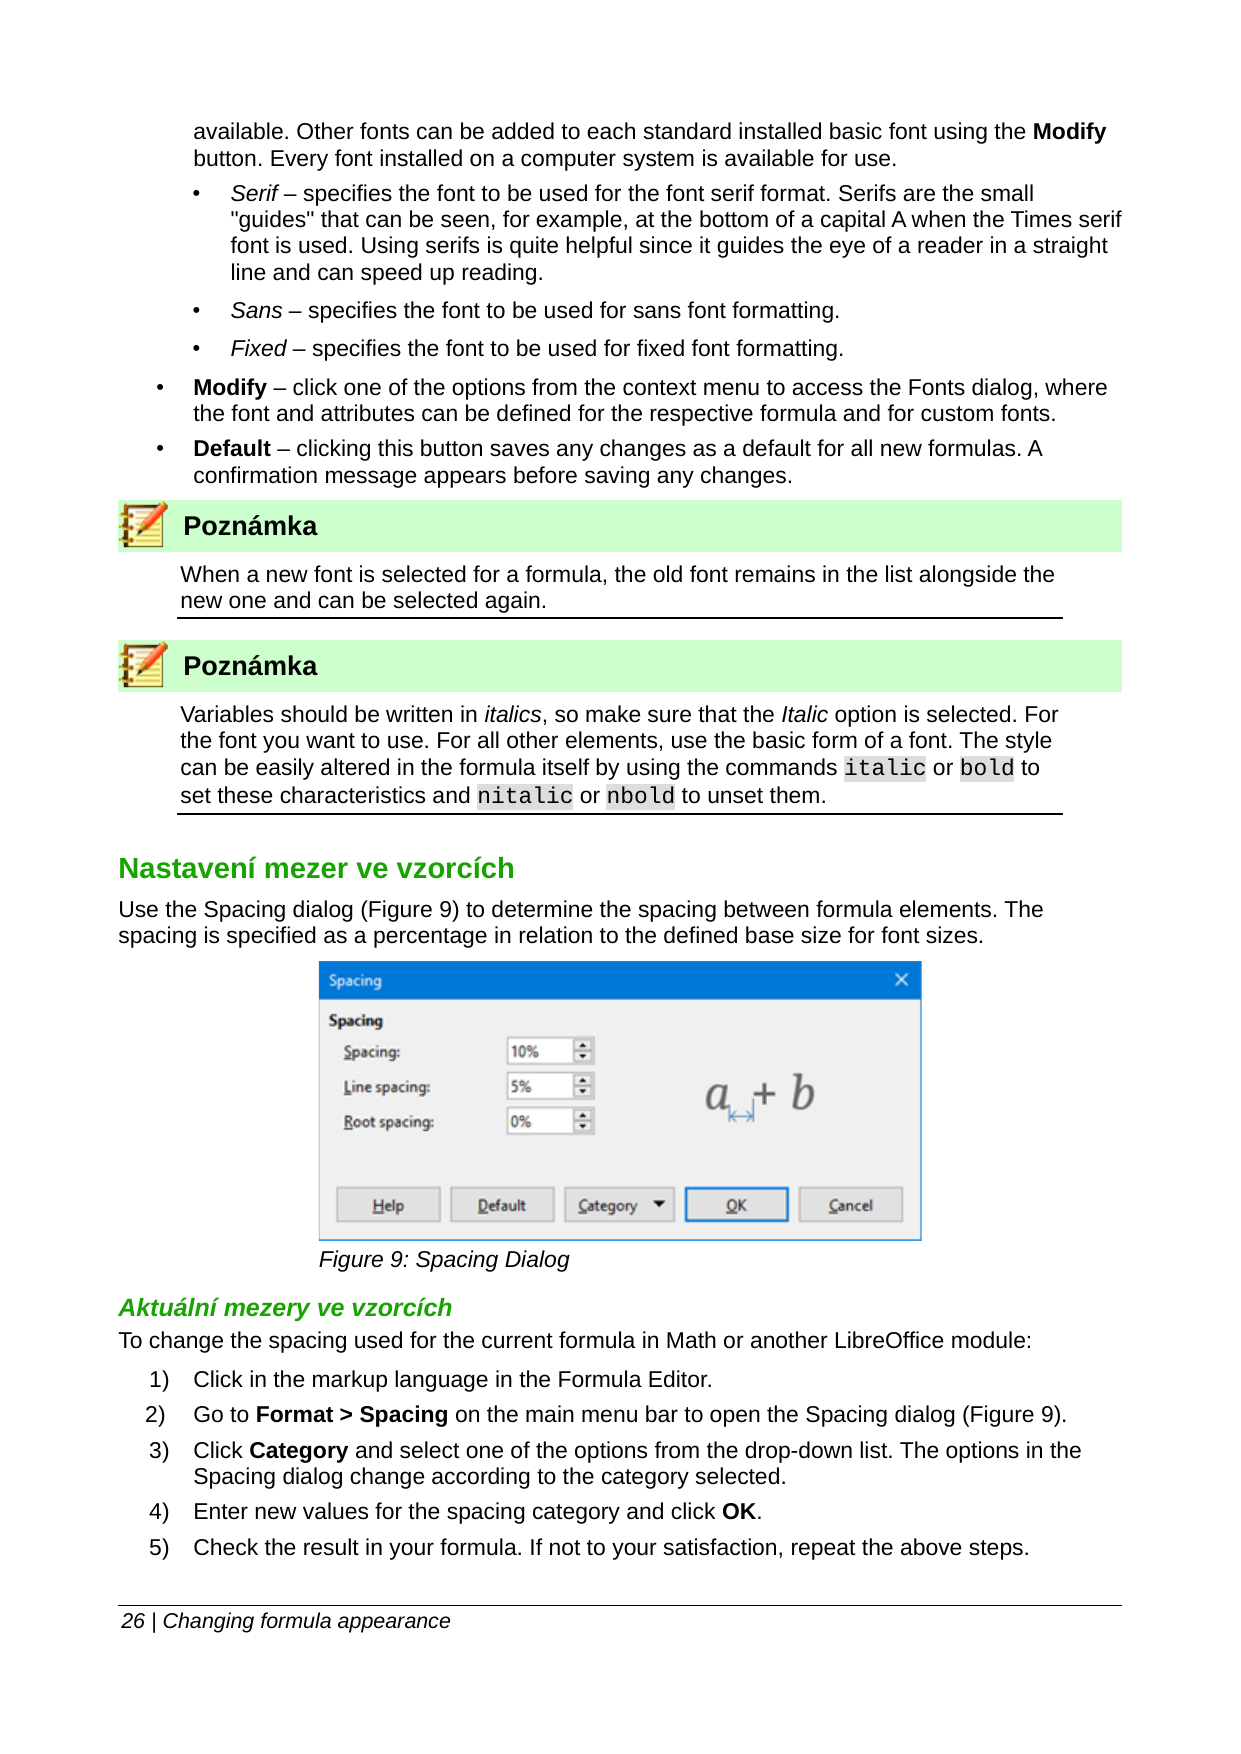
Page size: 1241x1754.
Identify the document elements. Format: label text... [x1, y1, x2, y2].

text Use the Spacing dialog (Figure 9) to determine the spacing between formula elements. The spacing is specified as a percentage in relation to the defined base size for font sizes. [118, 896, 1122, 949]
text Variables should be written in italics, so make sure that the Italic option is selected. For the font you want to use. For all other elements, use the basic form of a font. The style can be easily altered in the formula itself by using the commands italic or bold to set these characteristics and nitalic or nbold to unset them. [177, 698, 1063, 813]
list available. Other fonts can be added to each standard installed basic font using the Modify button. Every font installed on a computer system is available for use. [156, 118, 1122, 171]
list Default – clicking this button saves any changes as a default for all new formulas. A confirmation message appears before saving any changes. [156, 435, 1122, 488]
subtitle Aktuální mezery ve vzorcích [118, 1293, 1122, 1321]
text Figure 9: Spacing Dialog [319, 1241, 922, 1272]
list Enter new values for the spacing category and click OK. [169, 1498, 1122, 1524]
picture [318, 961, 922, 1241]
list Check the result in your formula. If not to your satisfaction, repeat the above steps. [169, 1533, 1122, 1560]
picture [119, 500, 170, 551]
text To change the spacing used for the current formula in Math or another LibreOffice module: [118, 1327, 1122, 1354]
list Go to Format > Spacing on the main menu bar to open the Spacing dialog (Figure 9). [165, 1401, 1122, 1428]
list Fixed – specifies the font to be used for fixed font formatting. [192, 335, 1122, 362]
subtitle Poznámka [118, 500, 1122, 552]
list Modify – click one of the options from the context menu to access the Fonts dialog, where the font and attributes can be defined for the respective formula and for custom fonts. [156, 374, 1122, 426]
list Click Category and select one of the options from the drop-down list. The options in the Spacing dialog change according to the category selected. [169, 1437, 1122, 1489]
picture [119, 640, 170, 691]
subtitle Nastavení mezer ve vzorcích [118, 851, 1122, 884]
list Serif – specifies the font to be used for the font serif format. Serifs are the small "guides" that can be seen, for example, at the bottom of a capital A when the Times serif font is used. Using serifs is quite helpful since it guides the eye of a reader in a straight line and can speed up reading. [192, 180, 1122, 285]
subtitle Poznámka [118, 640, 1122, 692]
list Click in the markup language in the Formula Editor. [169, 1366, 1122, 1393]
list Sans – specifies the font to be used for sans font formatting. [192, 297, 1122, 323]
text When a new font is selected for a formula, the old font remains in the list alongside the new one and can be selected again. [177, 558, 1063, 617]
